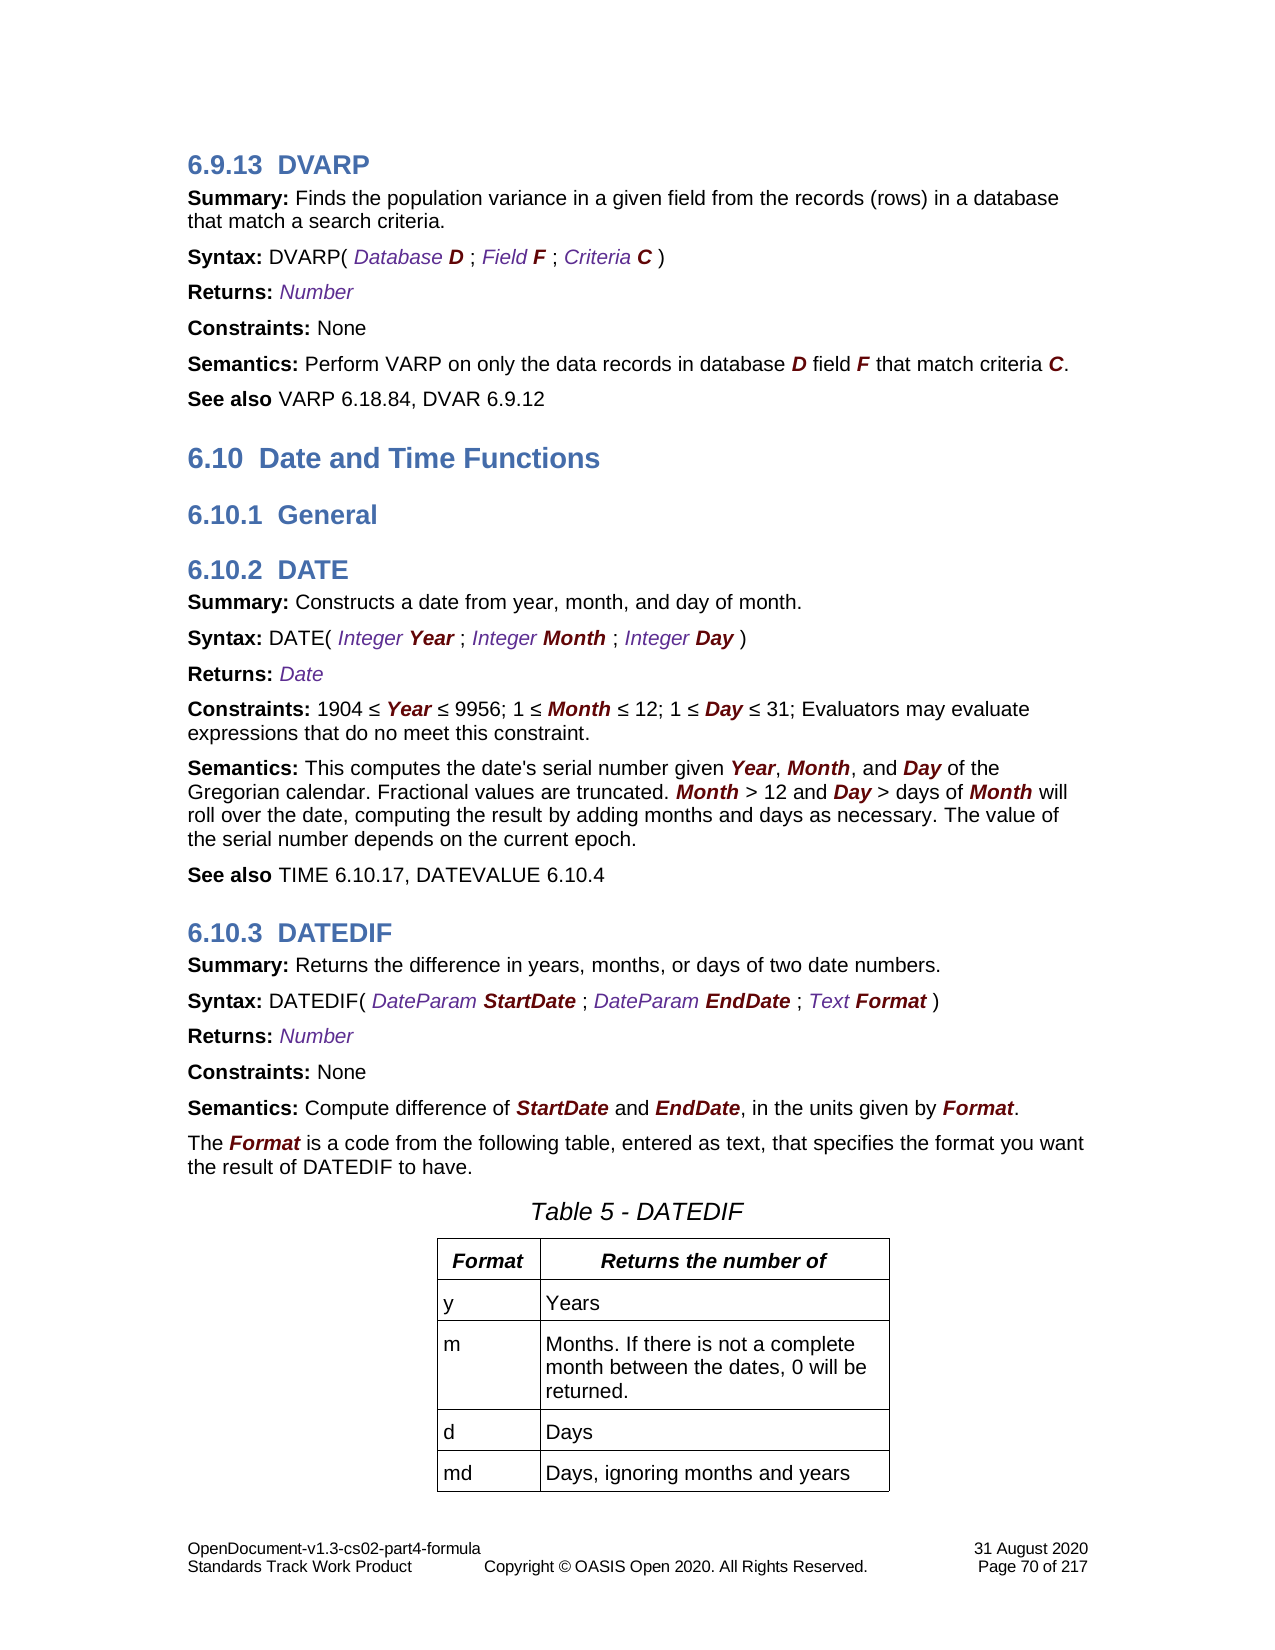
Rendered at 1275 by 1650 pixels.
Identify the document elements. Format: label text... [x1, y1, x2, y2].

table_cell m [438, 1321, 540, 1408]
table_cell Days [541, 1410, 889, 1450]
text Syntax: DVARP( Database D ; Field F ; Criteria C ) [187, 245, 1088, 269]
table_cell d [438, 1410, 540, 1450]
table_cell Months. If there is not a complete month between the dates, 0 will be returned. [541, 1321, 889, 1408]
text Returns: Number [187, 1025, 1088, 1048]
subtitle DATEDIF [187, 918, 1088, 948]
text Constraints: None [187, 1061, 1088, 1084]
text Returns: Number [187, 281, 1088, 304]
text Semantics: This computes the date's serial number given Year, Month, and Day of the Gregorian calendar. Fractional values are truncated. Month > 12 and Day > days of Month will roll over the date, computing the result by adding months and days as necessary. The value of the serial number depends on the current epoch. [187, 757, 1088, 851]
subtitle Date and Time Functions [187, 442, 1088, 475]
table_cell md [438, 1451, 540, 1491]
text Constraints: 1904 ≤ Year ≤ 9956; 1 ≤ Month ≤ 12; 1 ≤ Day ≤ 31; Evaluators may evaluate expressions that do no meet this constraint. [187, 698, 1088, 745]
subtitle DATE [187, 555, 1088, 585]
table_cell Years [541, 1280, 889, 1320]
text Syntax: DATE( Integer Year ; Integer Month ; Integer Day ) [187, 626, 1088, 650]
table_cell Days, ignoring months and years [541, 1451, 889, 1491]
text Summary: Finds the population variance in a given field from the records (rows) in a database that match a search criteria. [187, 186, 1088, 233]
text Syntax: DATEDIF( DateParam StartDate ; DateParam EndDate ; Text Format ) [187, 989, 1088, 1013]
text Returns: Date [187, 662, 1088, 686]
table_header Format [438, 1239, 540, 1279]
text Summary: Constructs a date from year, month, and day of month. [187, 591, 1088, 614]
subtitle DVARP [187, 150, 1088, 180]
text Constraints: None [187, 316, 1088, 340]
table_header Returns the number of [541, 1239, 889, 1279]
text Summary: Returns the difference in years, months, or days of two date numbers. [187, 954, 1088, 977]
subtitle General [187, 500, 1088, 530]
text The Format is a code from the following table, entered as text, that specifies the format you want the result of DATEDIF to have. [187, 1132, 1088, 1179]
table_cell y [438, 1280, 540, 1320]
text Semantics: Compute difference of StartDate and EndDate, in the units given by Format. [187, 1096, 1088, 1120]
text Table 5 - DATEDIF [187, 1197, 1088, 1226]
text Semantics: Perform VARP on only the data records in database D field F that match criteria C. [187, 352, 1088, 376]
text See also VARP 6.18.84, DVAR 6.9.12 [187, 388, 1088, 411]
text See also TIME 6.10.17, DATEVALUE 6.10.4 [187, 863, 1088, 887]
